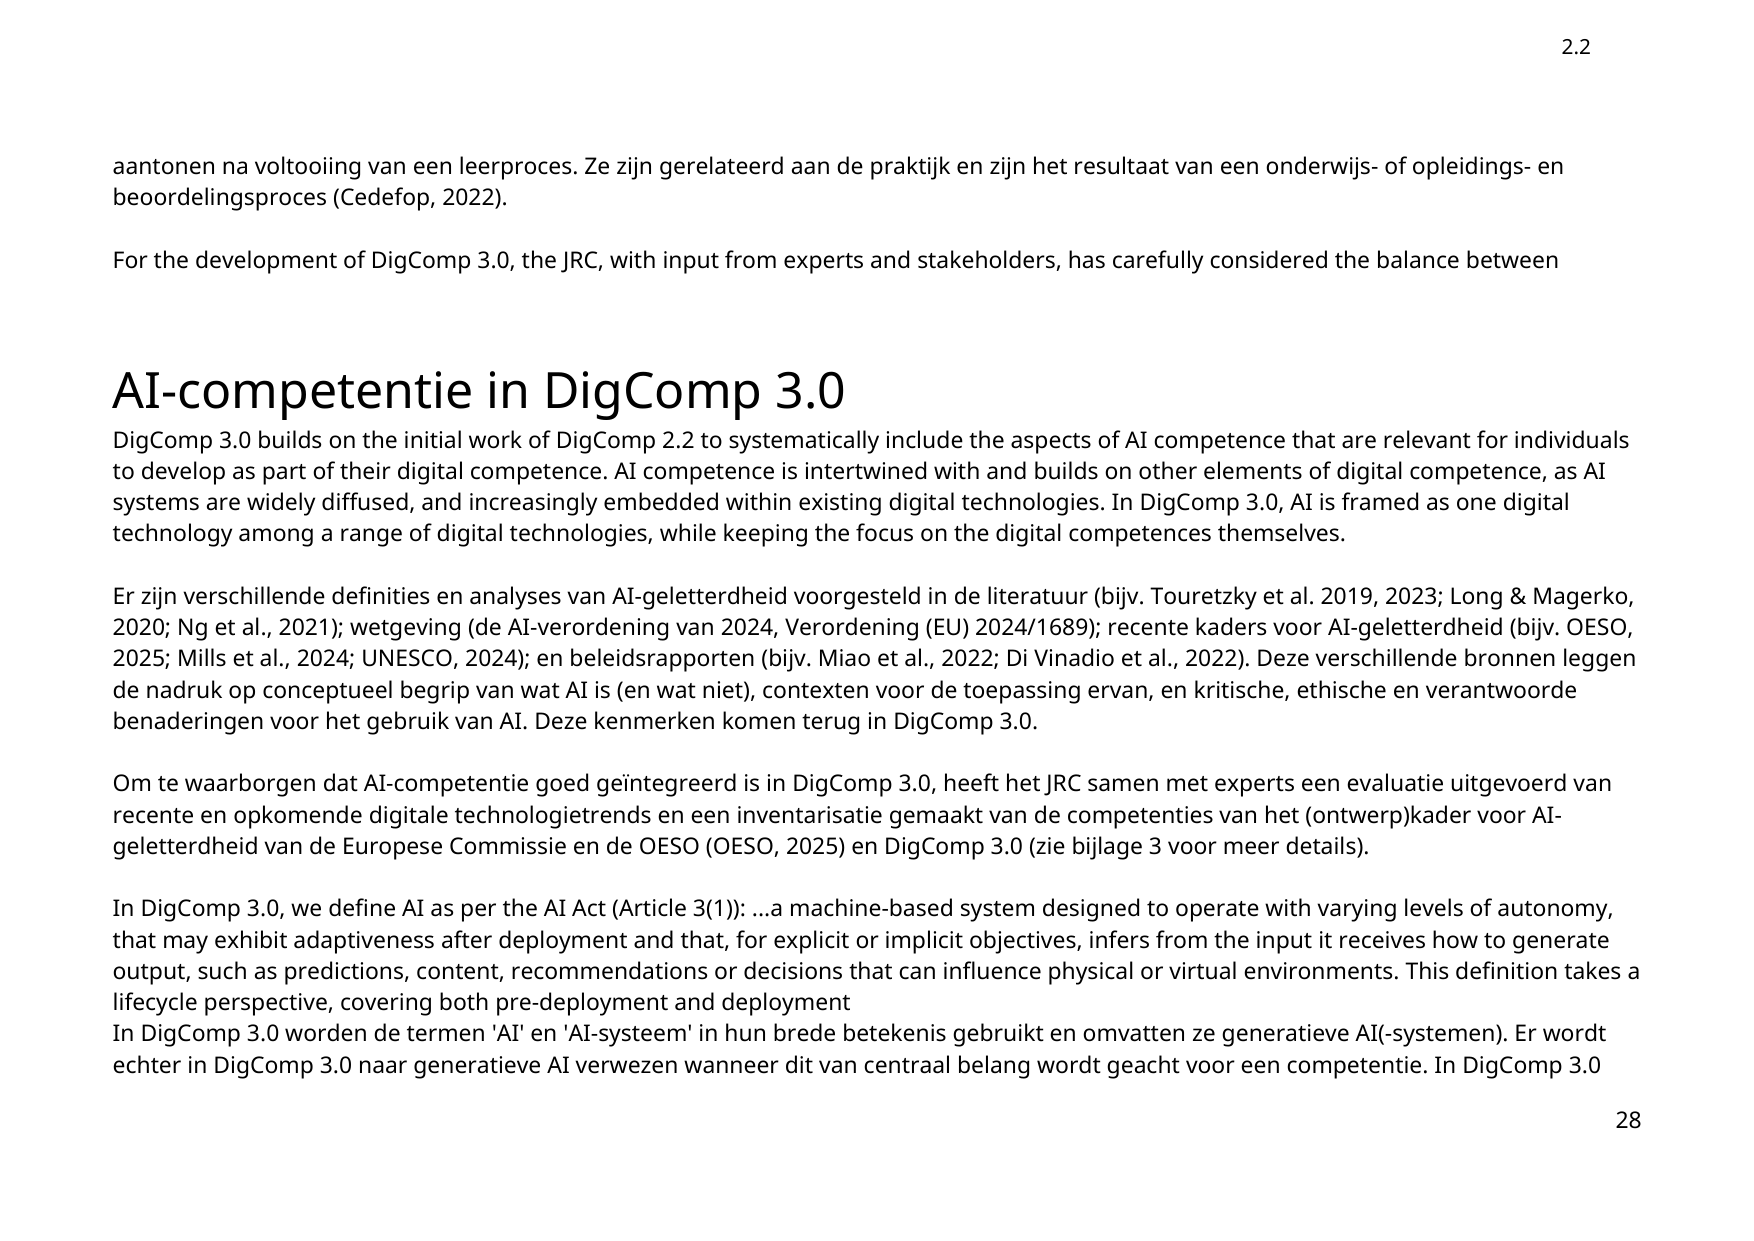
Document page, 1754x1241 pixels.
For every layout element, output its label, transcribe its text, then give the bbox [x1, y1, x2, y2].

subtitle AI-competentie in DigComp 3.0 [112, 355, 1641, 423]
text For the development of DigComp 3.0, the JRC, with input from experts and stakeholders, has carefully considered the balance between [112, 244, 1641, 275]
text aantonen na voltooiing van een leerproces. Ze zijn gerelateerd aan de praktijk en zijn het resultaat van een onderwijs- of opleidings- en beoordelingsproces (Cedefop, 2022). [112, 150, 1641, 212]
text In DigComp 3.0, we define AI as per the AI Act (Article 3(1)): ...a machine-based system designed to operate with varying levels of autonomy, that may exhibit adaptiveness after deployment and that, for explicit or implicit objectives, infers from the input it receives how to generate output, such as predictions, content, recommendations or decisions that can influence physical or virtual environments. This definition takes a lifecycle perspective, covering both pre-deployment and deployment [112, 892, 1641, 1017]
text DigComp 3.0 builds on the initial work of DigComp 2.2 to systematically include the aspects of AI competence that are relevant for individuals to develop as part of their digital competence. AI competence is intertwined with and builds on other elements of digital competence, as AI systems are widely diffused, and increasingly embedded within existing digital technologies. In DigComp 3.0, AI is framed as one digital technology among a range of digital technologies, while keeping the focus on the digital competences themselves. [112, 423, 1641, 548]
text In DigComp 3.0 worden de termen 'AI' en 'AI-systeem' in hun brede betekenis gebruikt en omvatten ze generatieve AI(-systemen). Er wordt echter in DigComp 3.0 naar generatieve AI verwezen wanneer dit van centraal belang wordt geacht voor een competentie. In DigComp 3.0 [112, 1017, 1641, 1080]
text Om te waarborgen dat AI-competentie goed geïntegreerd is in DigComp 3.0, heeft het JRC samen met experts een evaluatie uitgevoerd van recente en opkomende digitale technologietrends en een inventarisatie gemaakt van de competenties van het (ontwerp)kader voor AI-geletterdheid van de Europese Commissie en de OESO (OESO, 2025) en DigComp 3.0 (zie bijlage 3 voor meer details). [112, 767, 1641, 861]
text Er zijn verschillende definities en analyses van AI-geletterdheid voorgesteld in de literatuur (bijv. Touretzky et al. 2019, 2023; Long & Magerko, 2020; Ng et al., 2021); wetgeving (de AI-verordening van 2024, Verordening (EU) 2024/1689); recente kaders voor AI-geletterdheid (bijv. OESO, 2025; Mills et al., 2024; UNESCO, 2024); en beleidsrapporten (bijv. Miao et al., 2022; Di Vinadio et al., 2022). Deze verschillende bronnen leggen de nadruk op conceptueel begrip van wat AI is (en wat niet), contexten voor de toepassing ervan, en kritische, ethische en verantwoorde benaderingen voor het gebruik van AI. Deze kenmerken komen terug in DigComp 3.0. [112, 580, 1641, 736]
